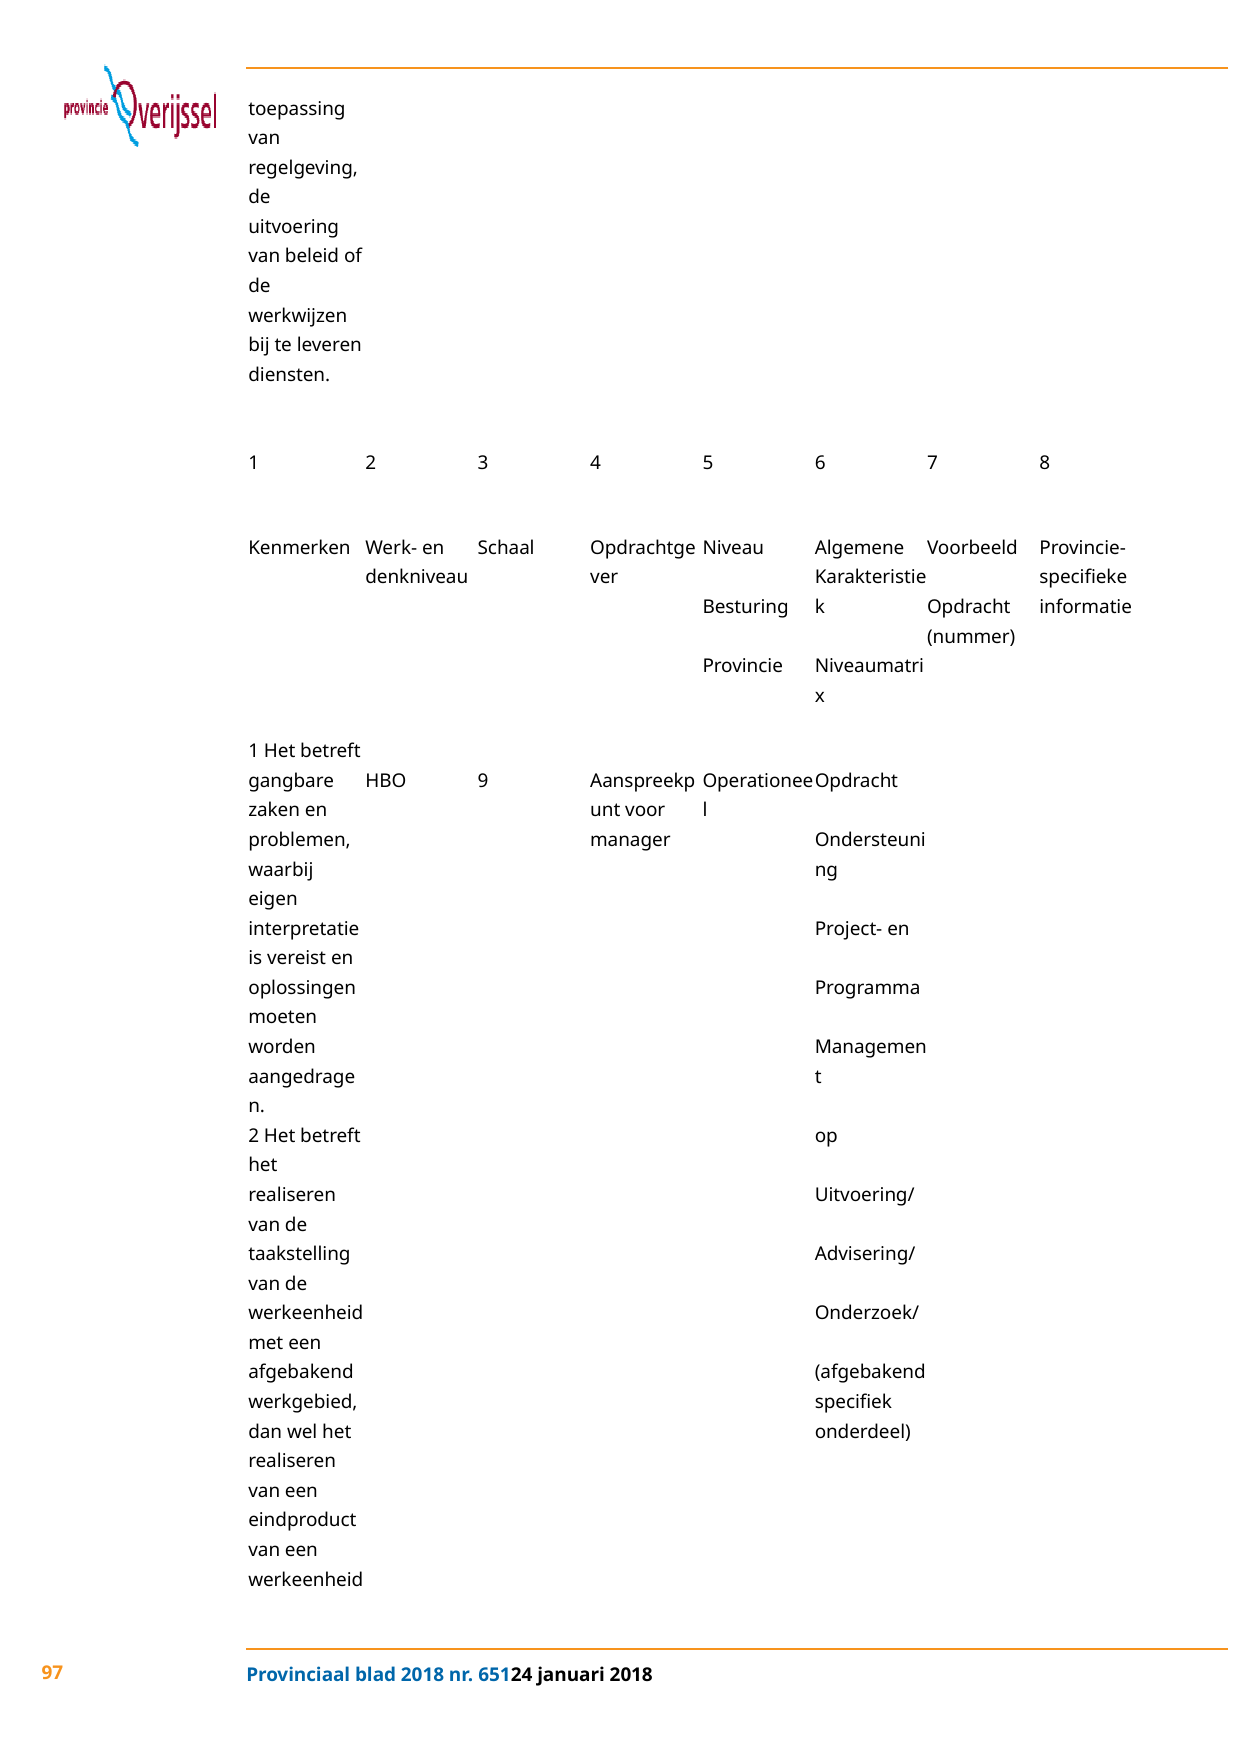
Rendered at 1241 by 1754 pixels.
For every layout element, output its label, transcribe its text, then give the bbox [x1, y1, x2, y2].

table_cell Opdrachtgever [590, 505, 702, 737]
table_cell 9 [478, 738, 590, 1591]
table_cell HBO [365, 738, 477, 1591]
table_header 2 [365, 420, 477, 504]
table_cell [927, 95, 1039, 387]
table_cell Voorbeeld Opdracht (nummer) [927, 505, 1039, 737]
table_cell [927, 738, 1039, 1591]
table_cell [702, 95, 814, 387]
table_cell [1039, 95, 1152, 387]
table_cell [590, 95, 702, 387]
table_cell [365, 95, 477, 387]
table_cell Provincie-specifieke informatie [1039, 505, 1152, 737]
table_cell Operationeel [702, 738, 814, 1591]
table_cell Aanspreekpunt voor manager [590, 738, 702, 1591]
table_header 4 [590, 420, 702, 504]
table_header 8 [1039, 420, 1152, 504]
table_header 5 [702, 420, 814, 504]
table_cell Opdracht Ondersteuning Project- en Programma Management op Uitvoering/ Advisering/ Onderzoek/ (afgebakend specifiek onderdeel) [815, 738, 927, 1591]
table_cell Werk- en denkniveau [365, 505, 477, 737]
table_header 7 [927, 420, 1039, 504]
table_header 6 [815, 420, 927, 504]
table_header 1 [248, 420, 365, 504]
table_cell Niveau Besturing Provincie [702, 505, 814, 737]
table_cell toepassing van regelgeving, de uitvoering van beleid of de werkwijzen bij te leveren diensten. [248, 95, 365, 387]
picture [41, 47, 231, 172]
table_cell 1 Het betreft gangbare zaken en problemen, waarbij eigen interpretatie is vereist en oplossingen moeten worden aangedragen. 2 Het betreft het realiseren van de taakstelling van de werkeenheid met een afgebakend werkgebied, dan wel het realiseren van een eindproduct van een werkeenheid [248, 738, 365, 1591]
table_cell Schaal [478, 505, 590, 737]
table_cell [815, 95, 927, 387]
table_cell Kenmerken [248, 505, 365, 737]
table_header 3 [478, 420, 590, 504]
table_cell [478, 95, 590, 387]
table_cell [1039, 738, 1152, 1591]
table_cell Algemene Karakteristiek Niveaumatrix [815, 505, 927, 737]
